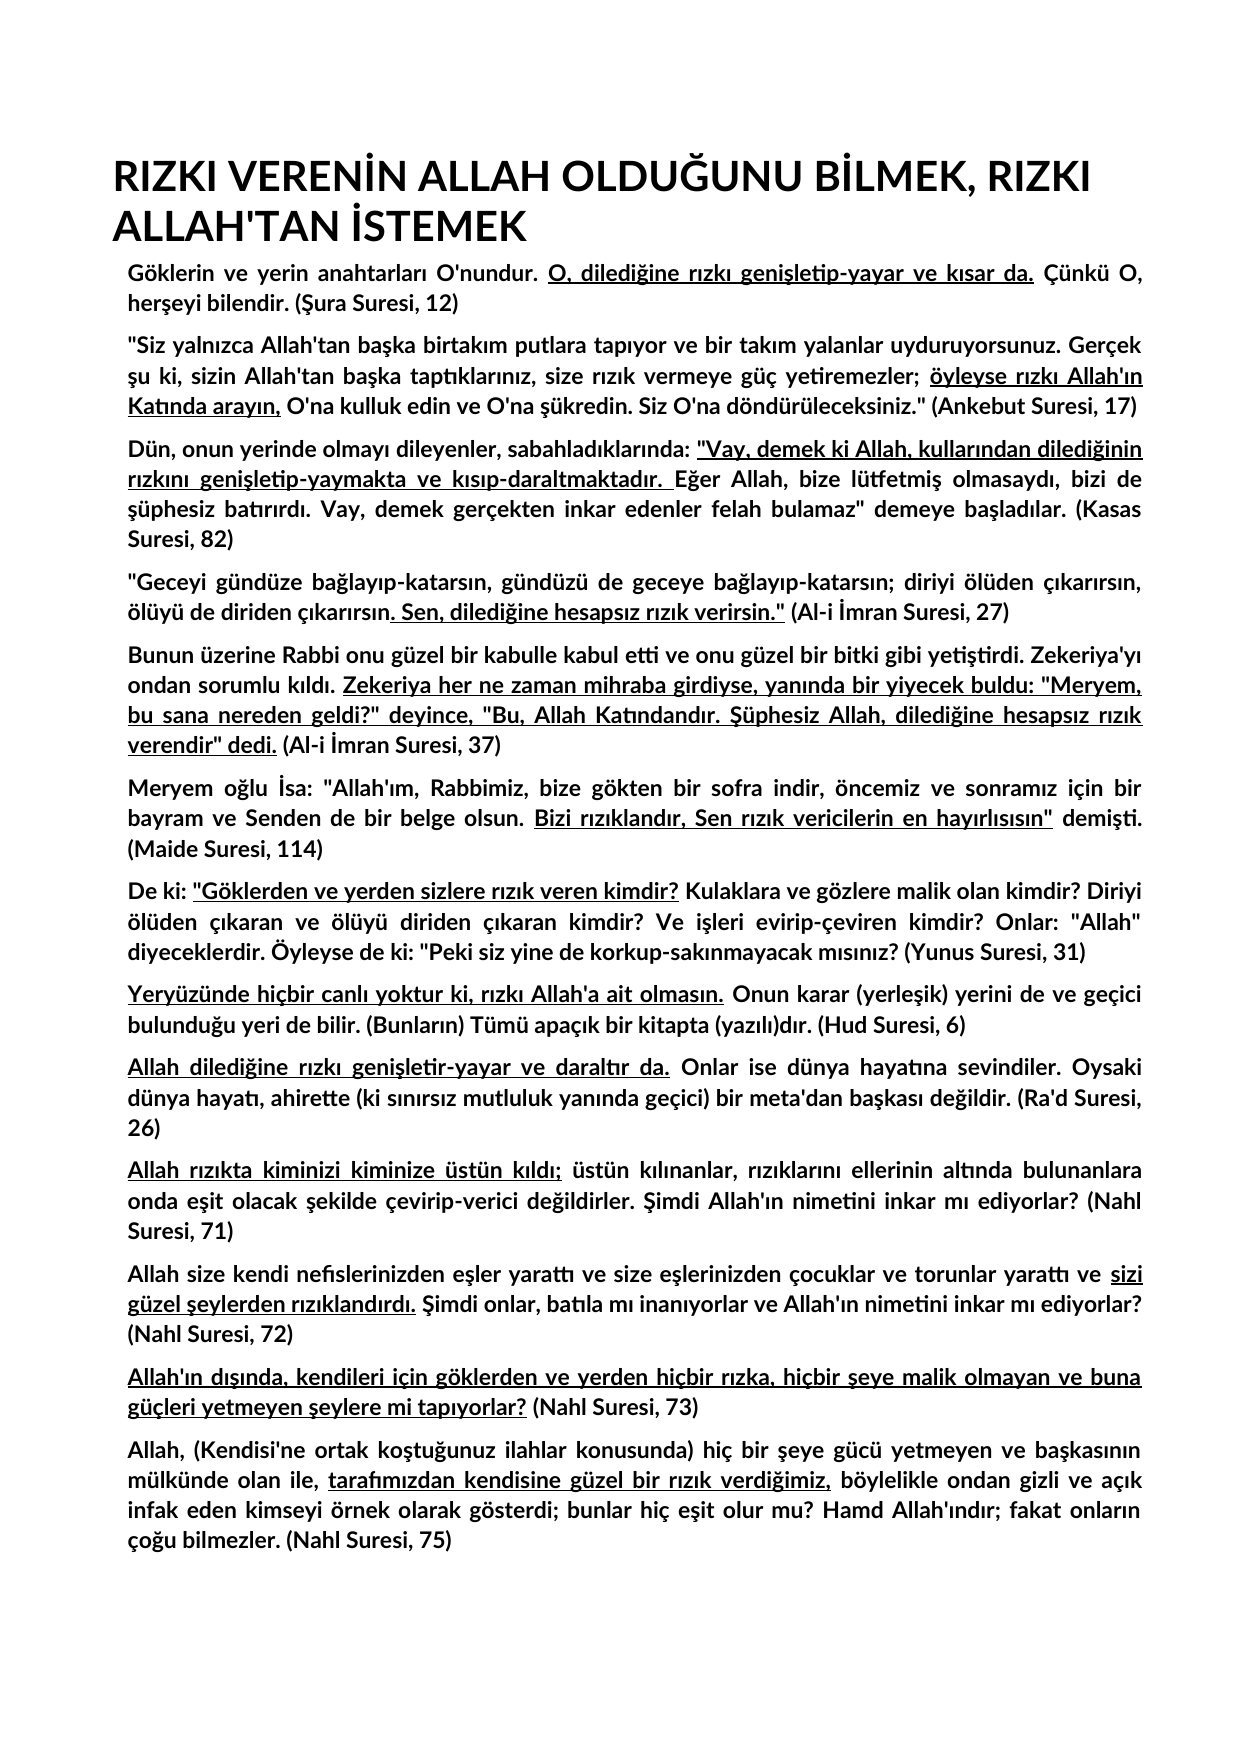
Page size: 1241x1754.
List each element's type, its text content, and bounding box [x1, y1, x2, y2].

text De ki: "Göklerden ve yerden sizlere rızık veren kimdir? Kulaklara ve gözlere malik olan kimdir? Diriyi ölüden çıkaran ve ölüyü diriden çıkaran kimdir? Ve işleri evirip-çeviren kimdir? Onlar: "Allah" diyeceklerdir. Öyleyse de ki: "Peki siz yine de korkup-sakınmayacak mısınız? (Yunus Suresi, 31) [127, 877, 1143, 965]
text Meryem oğlu İsa: "Allah'ım, Rabbimiz, bize gökten bir sofra indir, öncemiz ve sonramız için bir bayram ve Senden de bir belge olsun. Bizi rızıklandır, Sen rızık vericilerin en hayırlısısın" demişti. (Maide Suresi, 114) [127, 774, 1143, 862]
text "Geceyi gündüze bağlayıp-katarsın, gündüzü de geceye bağlayıp-katarsın; diriyi ölüden çıkarırsın, ölüyü de diriden çıkarırsın. Sen, dilediğine hesapsız rızık verirsin." (Al-i İmran Suresi, 27) [127, 568, 1143, 625]
text Allah, (Kendisi'ne ortak koştuğunuz ilahlar konusunda) hiç bir şeye gücü yetmeyen ve başkasının mülkünde olan ile, tarafımızdan kendisine güzel bir rızık verdiğimiz, böylelikle ondan gizli ve açık infak eden kimseyi örnek olarak gösterdi; bunlar hiç eşit olur mu? Hamd Allah'ındır; fakat onların çoğu bilmezler. (Nahl Suresi, 75) [127, 1435, 1143, 1553]
text verendir" dedi. (Al-i İmran Suresi, 37) [127, 726, 1143, 759]
text "Siz yalnızca Allah'tan başka birtakım putlara tapıyor ve bir takım yalanlar uyduruyorsunuz. Gerçek şu ki, sizin Allah'tan başka taptıklarınız, size rızık vermeye güç yetiremezler; öyleyse rızkı Allah'ın Katında arayın, O'na kulluk edin ve O'na şükredin. Siz O'na döndürüleceksiniz." (Ankebut Suresi, 17) [127, 331, 1143, 419]
text Allah'ın dışında, kendileri için göklerden ve yerden hiçbir rızka, hiçbir şeye malik olmayan ve buna güçleri yetmeyen şeylere mi tapıyorlar? (Nahl Suresi, 73) [127, 1362, 1143, 1420]
subtitle RIZKI VERENİN ALLAH OLDUĞUNU BİLMEK, RIZKI ALLAH'TAN İSTEMEK [112, 150, 1165, 250]
text Allah size kendi nefislerinizden eşler yarattı ve size eşlerinizden çocuklar ve torunlar yarattı ve sizi güzel şeylerden rızıklandırdı. Şimdi onlar, batıla mı inanıyorlar ve Allah'ın nimetini inkar mı ediyorlar? (Nahl Suresi, 72) [127, 1259, 1143, 1347]
text Allah dilediğine rızkı genişletir-yayar ve daraltır da. Onlar ise dünya hayatına sevindiler. Oysaki dünya hayatı, ahirette (ki sınırsız mutluluk yanında geçici) bir meta'dan başkası değildir. (Ra'd Suresi, 26) [127, 1053, 1143, 1141]
text Bunun üzerine Rabbi onu güzel bir kabulle kabul etti ve onu güzel bir bitki gibi yetiştirdi. Zekeriya'yı ondan sorumlu kıldı. Zekeriya her ne zaman mihraba girdiyse, yanında bir yiyecek buldu: "Meryem, bu sana nereden geldi?" deyince, "Bu, Allah Katındandır. Şüphesiz Allah, dilediğine hesapsız rızık [127, 641, 1143, 725]
text Dün, onun yerinde olmayı dileyenler, sabahladıklarında: "Vay, demek ki Allah, kullarından dilediğinin rızkını genişletip-yaymakta ve kısıp-daraltmaktadır. Eğer Allah, bize lütfetmiş olmasaydı, bizi de şüphesiz batırırdı. Vay, demek gerçekten inkar edenler felah bulamaz" demeye başladılar. (Kasas Suresi, 82) [127, 434, 1143, 552]
text Göklerin ve yerin anahtarları O'nundur. O, dilediğine rızkı genişletip-yayar ve kısar da. Çünkü O, herşeyi bilendir. (Şura Suresi, 12) [127, 258, 1143, 316]
text Yeryüzünde hiçbir canlı yoktur ki, rızkı Allah'a ait olmasın. Onun karar (yerleşik) yerini de ve geçici bulunduğu yeri de bilir. (Bunların) Tümü apaçık bir kitapta (yazılı)dır. (Hud Suresi, 6) [127, 980, 1143, 1038]
text Allah rızıkta kiminizi kiminize üstün kıldı; üstün kılınanlar, rızıklarını ellerinin altında bulunanlara onda eşit olacak şekilde çevirip-verici değildirler. Şimdi Allah'ın nimetini inkar mı ediyorlar? (Nahl Suresi, 71) [127, 1156, 1143, 1244]
